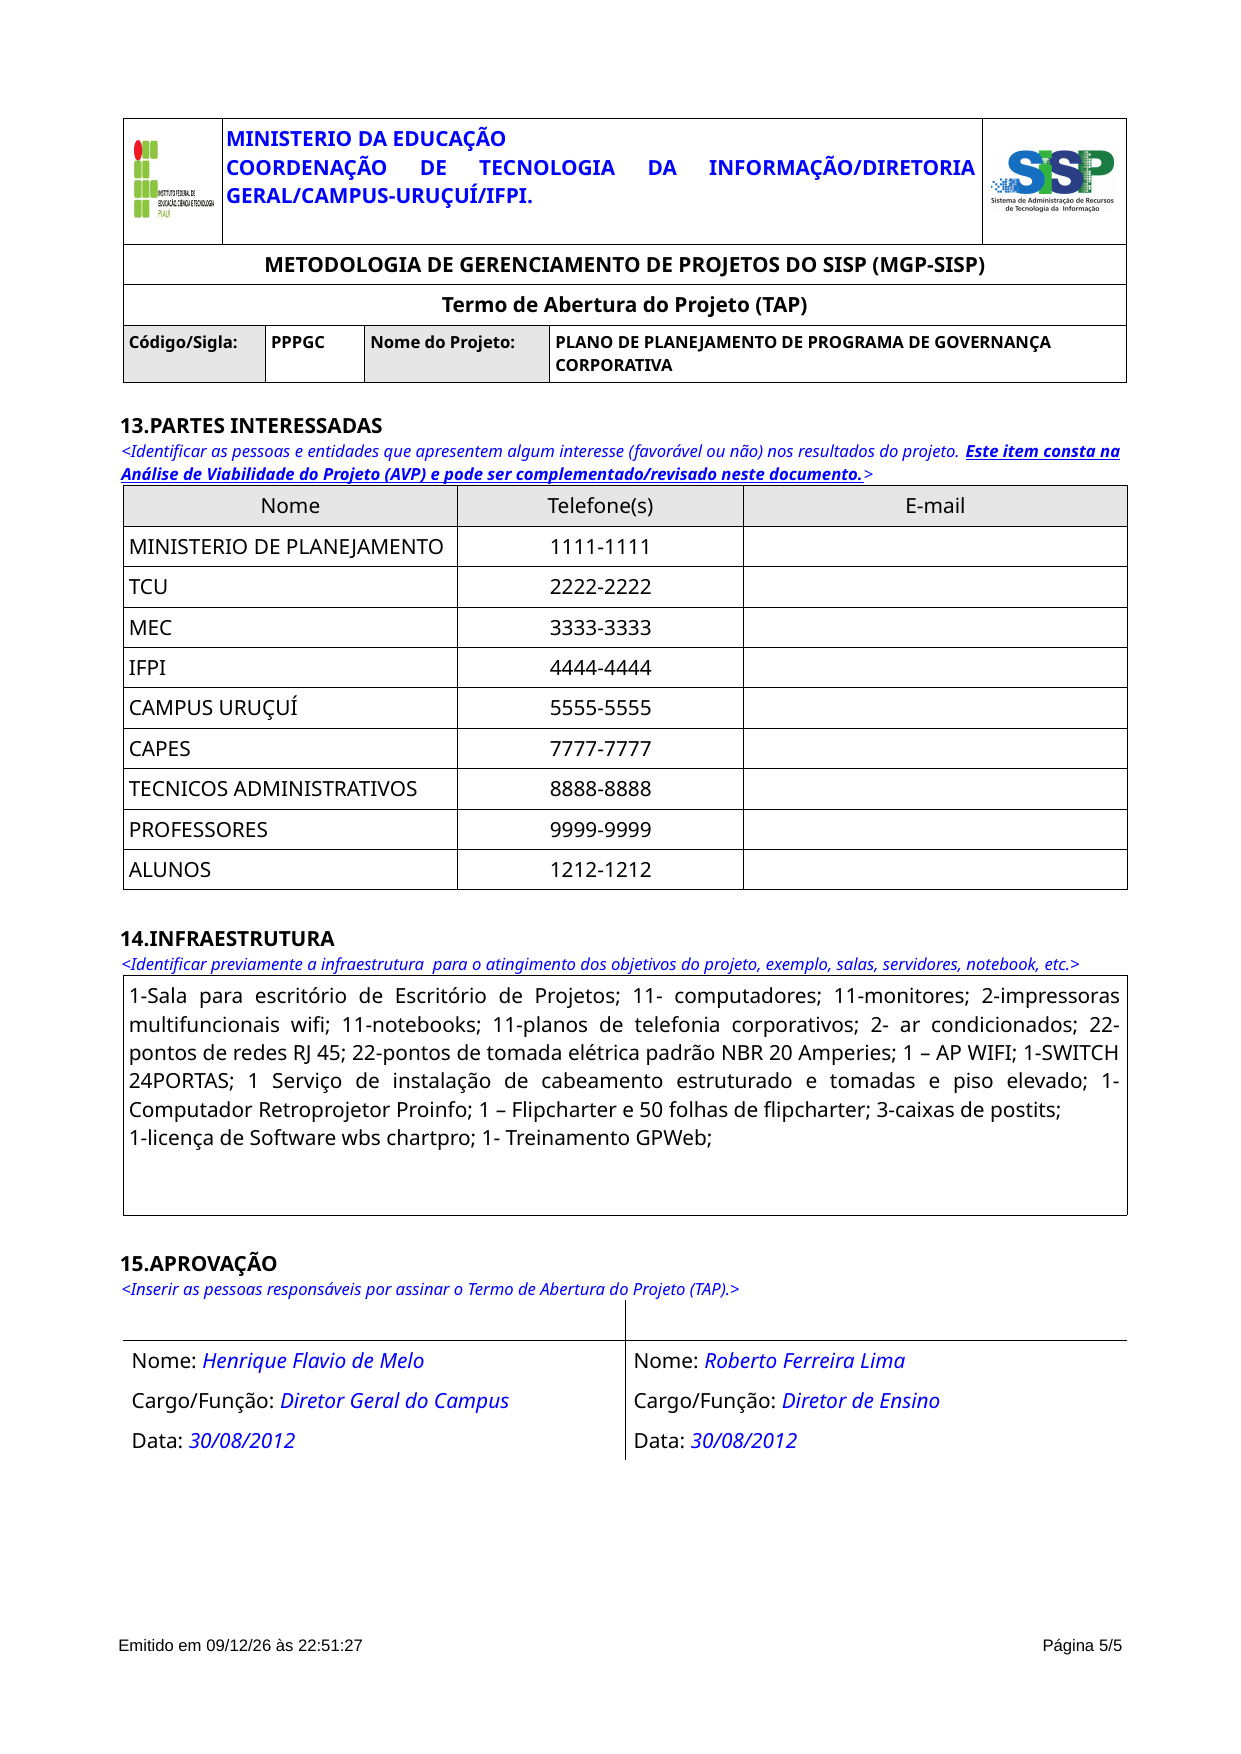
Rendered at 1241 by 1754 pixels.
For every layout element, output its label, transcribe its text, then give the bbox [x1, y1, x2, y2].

table_header 1-Sala para escritório de Escritório de Projetos; 11- computadores; 11-monitores; 2-impressoras multifuncionais wifi; 11-notebooks; 11-planos de telefonia corporativos; 2- ar condicionados; 22-pontos de redes RJ 45; 22-pontos de tomada elétrica padrão NBR 20 Amperies; 1 – AP WIFI; 1-SWITCH 24PORTAS; 1 Serviço de instalação de cabeamento estruturado e tomadas e piso elevado; 1- Computador Retroprojetor Proinfo; 1 – Flipcharter e 50 folhas de flipcharter; 3-caixas de postits; 1-licença de Software wbs chartpro; 1- Treinamento GPWeb; [124, 976, 1127, 1214]
table_cell Data: 30/08/2012 [626, 1421, 1127, 1460]
text <Inserir as pessoas responsáveis por assinar o Termo de Abertura do Projeto (TAP).> [121, 1278, 1122, 1300]
table_cell 8888-8888 [458, 769, 743, 808]
list INFRAESTRUTURA [119, 924, 1122, 952]
table_cell [744, 850, 1127, 889]
table_cell 1111-1111 [458, 527, 743, 566]
table_cell [744, 527, 1127, 566]
table_cell ALUNOS [124, 850, 457, 889]
table_cell CAPES [124, 729, 457, 768]
table_cell Data: 30/08/2012 [123, 1421, 625, 1460]
table_cell IFPI [124, 648, 457, 687]
table_cell Cargo/Função: Diretor de Ensino [626, 1381, 1127, 1421]
table_cell Nome: Roberto Ferreira Lima [626, 1341, 1127, 1381]
table_cell [744, 608, 1127, 647]
table_cell [744, 729, 1127, 768]
table_cell Nome: Henrique Flavio de Melo [123, 1341, 625, 1381]
table_cell [744, 567, 1127, 606]
table_cell 4444-4444 [458, 648, 743, 687]
table_cell MINISTERIO DE PLANEJAMENTO [124, 527, 457, 566]
table_cell 3333-3333 [458, 608, 743, 647]
table_header Telefone(s) [458, 486, 743, 526]
table_cell TCU [124, 567, 457, 606]
table_cell [744, 810, 1127, 849]
table_cell MEC [124, 608, 457, 647]
table_cell [744, 769, 1127, 808]
text <Identificar as pessoas e entidades que apresentem algum interesse (favorável ou não) nos resultados do projeto. Este item consta na Análise de Viabilidade do Projeto (AVP) e pode ser complementado/revisado neste documento.> [121, 440, 1122, 485]
text <Identificar previamente a infraestrutura para o atingimento dos objetivos do projeto, exemplo, salas, servidores, notebook, etc.> [121, 952, 1122, 975]
table_cell CAMPUS URUÇUÍ [124, 688, 457, 728]
table_header [123, 1300, 625, 1340]
list APROVAÇÃO [119, 1249, 1122, 1278]
table_header E-mail [744, 486, 1127, 526]
table_cell [744, 688, 1127, 728]
table_cell 7777-7777 [458, 729, 743, 768]
list PARTES INTERESSADAS [119, 411, 1122, 440]
table_cell [744, 648, 1127, 687]
table_cell Cargo/Função: Diretor Geral do Campus [123, 1381, 625, 1421]
table_cell 5555-5555 [458, 688, 743, 728]
table_cell PROFESSORES [124, 810, 457, 849]
table_cell TECNICOS ADMINISTRATIVOS [124, 769, 457, 808]
table_cell 2222-2222 [458, 567, 743, 606]
table_header Nome [124, 486, 457, 526]
table_header [626, 1300, 1127, 1340]
table_cell 9999-9999 [458, 810, 743, 849]
table_cell 1212-1212 [458, 850, 743, 889]
